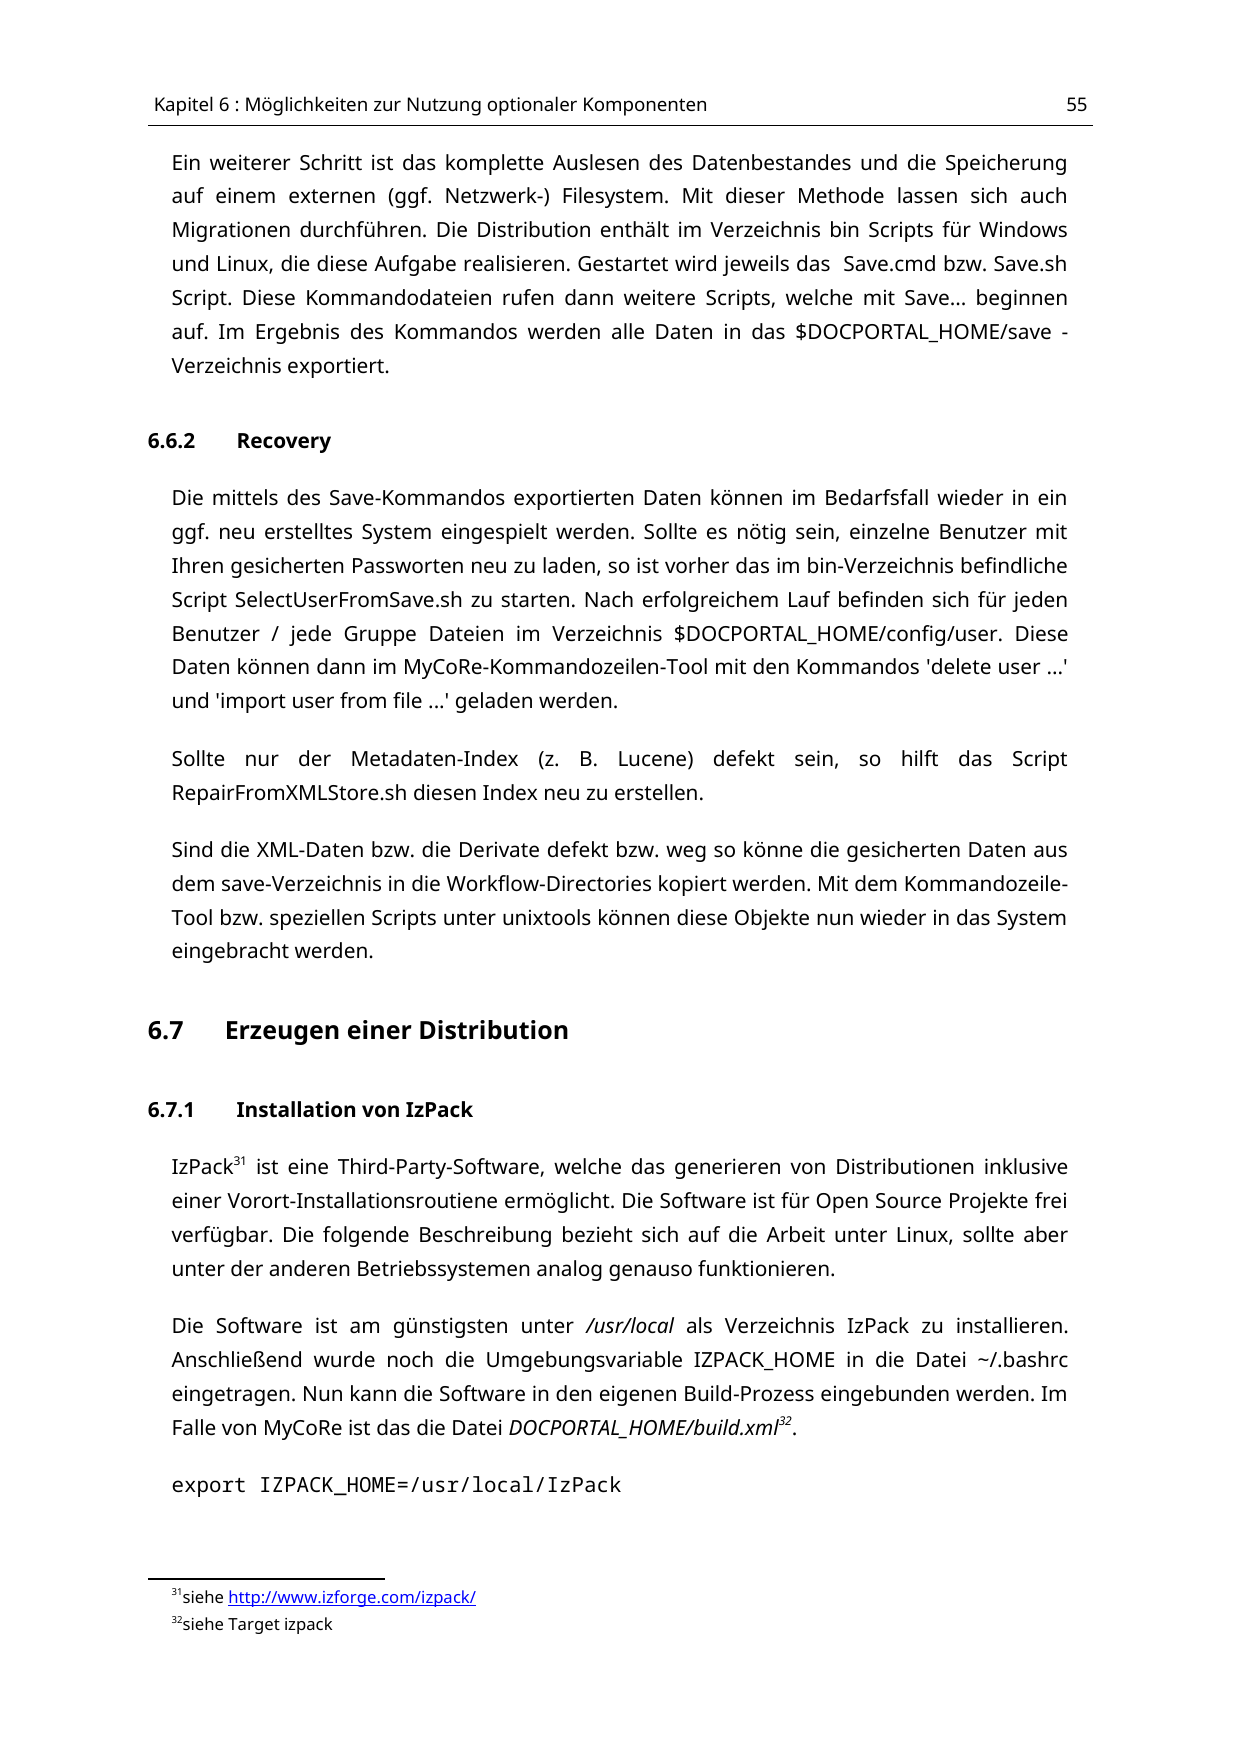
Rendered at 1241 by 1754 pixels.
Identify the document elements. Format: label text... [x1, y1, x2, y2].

text Ein weiterer Schritt ist das komplette Auslesen des Datenbestandes und die Speicherung auf einem externen (ggf. Netzwerk-) Filesystem. Mit dieser Methode lassen sich auch Migrationen durchführen. Die Distribution enthält im Verzeichnis bin Scripts für Windows und Linux, die diese Aufgabe realisieren. Gestartet wird jeweils das Save.cmd bzw. Save.sh Script. Diese Kommandodateien rufen dann weitere Scripts, welche mit Save... beginnen auf. Im Ergebnis des Kommandos werden alle Daten in das $DOCPORTAL_HOME/save -Verzeichnis exportiert. [171, 148, 1069, 379]
text siehe http://www.izforge.com/izpack/ [171, 1585, 1069, 1608]
text IzPack ist eine Third-Party-Software, welche das generieren von Distributionen inklusive einer Vorort-Installationsroutiene ermöglicht. Die Software ist für Open Source Projekte frei verfügbar. Die folgende Beschreibung bezieht sich auf die Arbeit unter Linux, sollte aber unter der anderen Betriebssystemen analog genauso funktionieren. [171, 1152, 1069, 1282]
subtitle Erzeugen einer Distribution [148, 1013, 1092, 1047]
text siehe Target izpack [171, 1613, 1069, 1636]
subtitle Installation von IzPack [148, 1095, 1092, 1123]
text export IZPACK_HOME=/usr/local/IzPack [171, 1470, 1069, 1498]
text Die Software ist am günstigsten unter /usr/local als Verzeichnis IzPack zu installieren. Anschließend wurde noch die Umgebungsvariable IZPACK_HOME in die Datei ~/.bashrc eingetragen. Nun kann die Software in den eigenen Build-Prozess eingebunden werden. Im Falle von MyCoRe ist das die Datei DOCPORTAL_HOME/build.xml. [171, 1311, 1069, 1441]
text Sind die XML-Daten bzw. die Derivate defekt bzw. weg so könne die gesicherten Daten aus dem save-Verzeichnis in die Workflow-Directories kopiert werden. Mit dem Kommandozeile-Tool bzw. speziellen Scripts unter unixtools können diese Objekte nun wieder in das System eingebracht werden. [171, 835, 1069, 965]
subtitle Recovery [148, 426, 1092, 454]
text Die mittels des Save-Kommandos exportierten Daten können im Bedarfsfall wieder in ein ggf. neu erstelltes System eingespielt werden. Sollte es nötig sein, einzelne Benutzer mit Ihren gesicherten Passworten neu zu laden, so ist vorher das im bin-Verzeichnis befindliche Script SelectUserFromSave.sh zu starten. Nach erfolgreichem Lauf befinden sich für jeden Benutzer / jede Gruppe Dateien im Verzeichnis $DOCPORTAL_HOME/config/user. Diese Daten können dann im MyCoRe-Kommandozeilen-Tool mit den Kommandos 'delete user ...' und 'import user from file ...' geladen werden. [171, 483, 1069, 714]
text Sollte nur der Metadaten-Index (z. B. Lucene) defekt sein, so hilft das Script RepairFromXMLStore.sh diesen Index neu zu erstellen. [171, 744, 1069, 806]
